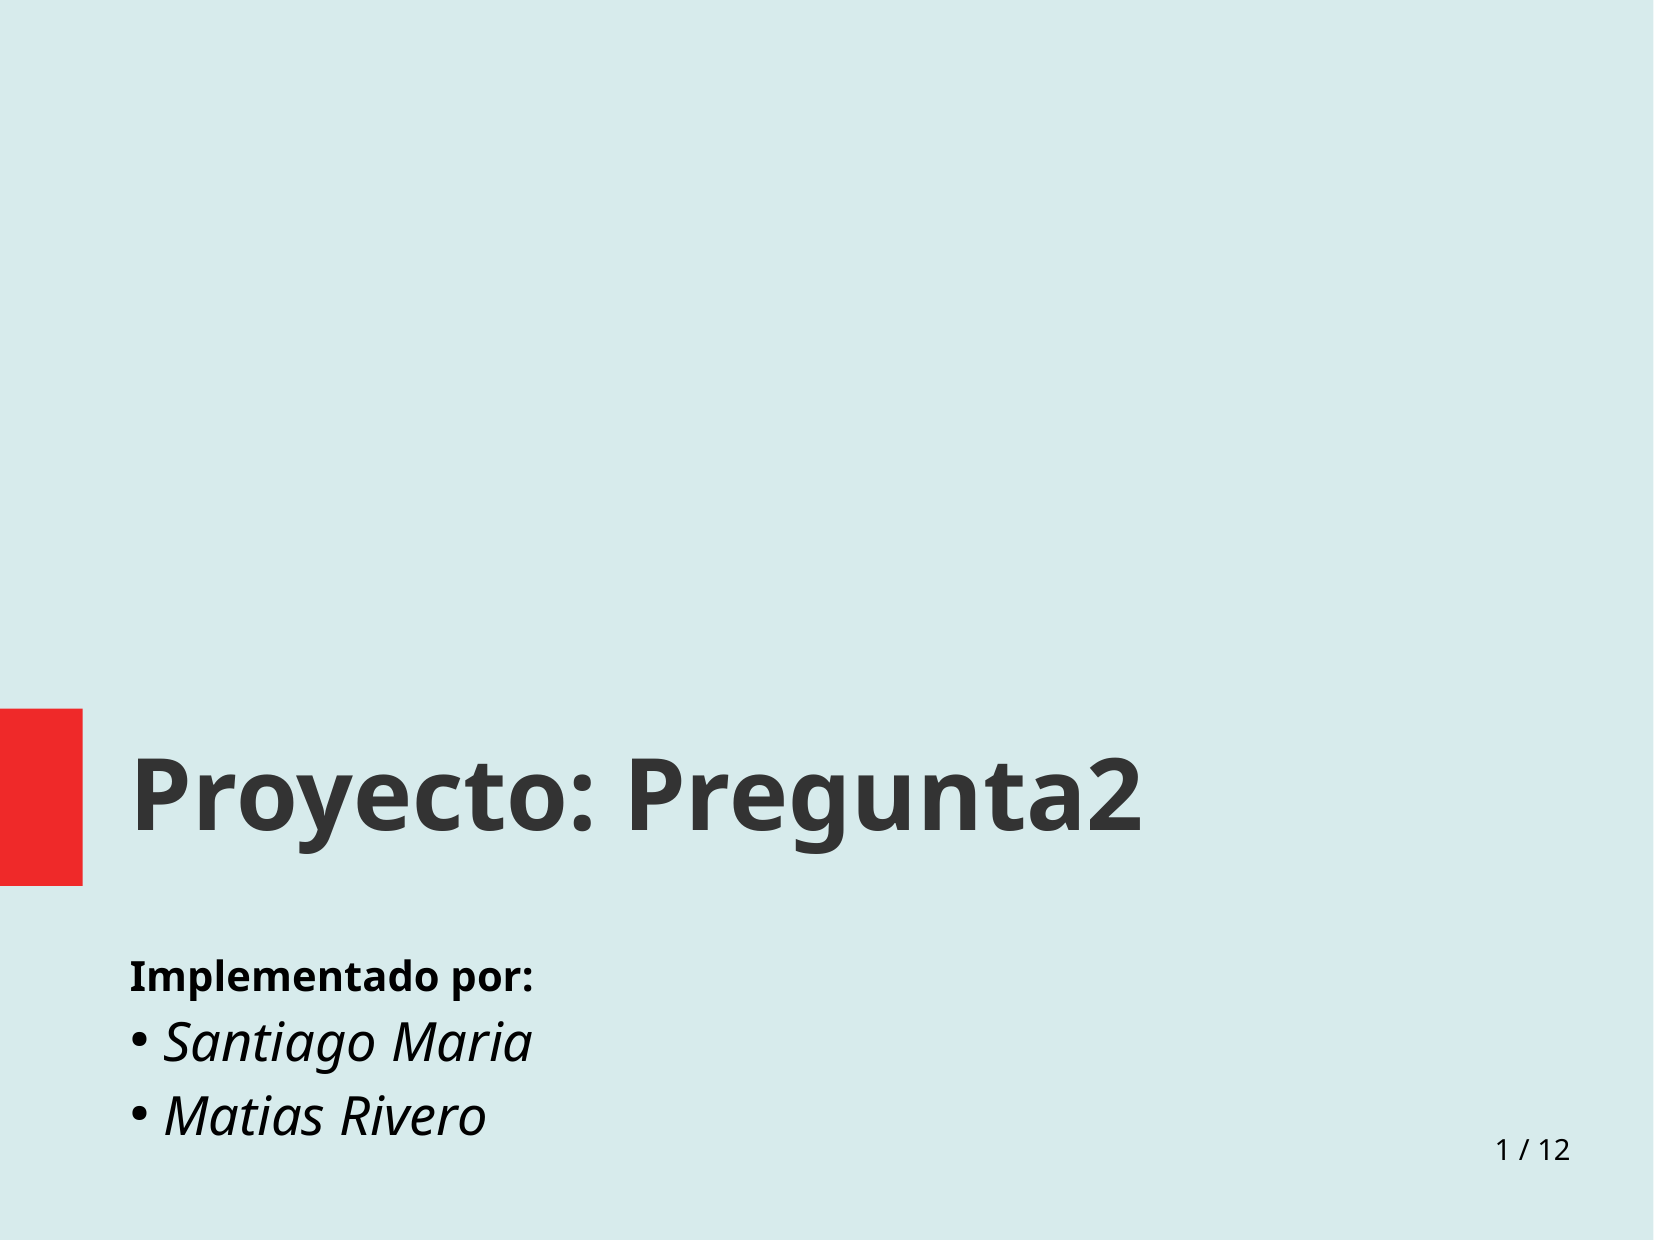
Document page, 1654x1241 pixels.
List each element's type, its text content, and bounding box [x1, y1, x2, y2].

subtitle Implementado por: Santiago Maria Matias Rivero [129, 961, 1536, 1137]
title Proyecto: Pregunta2 [129, 673, 1536, 910]
